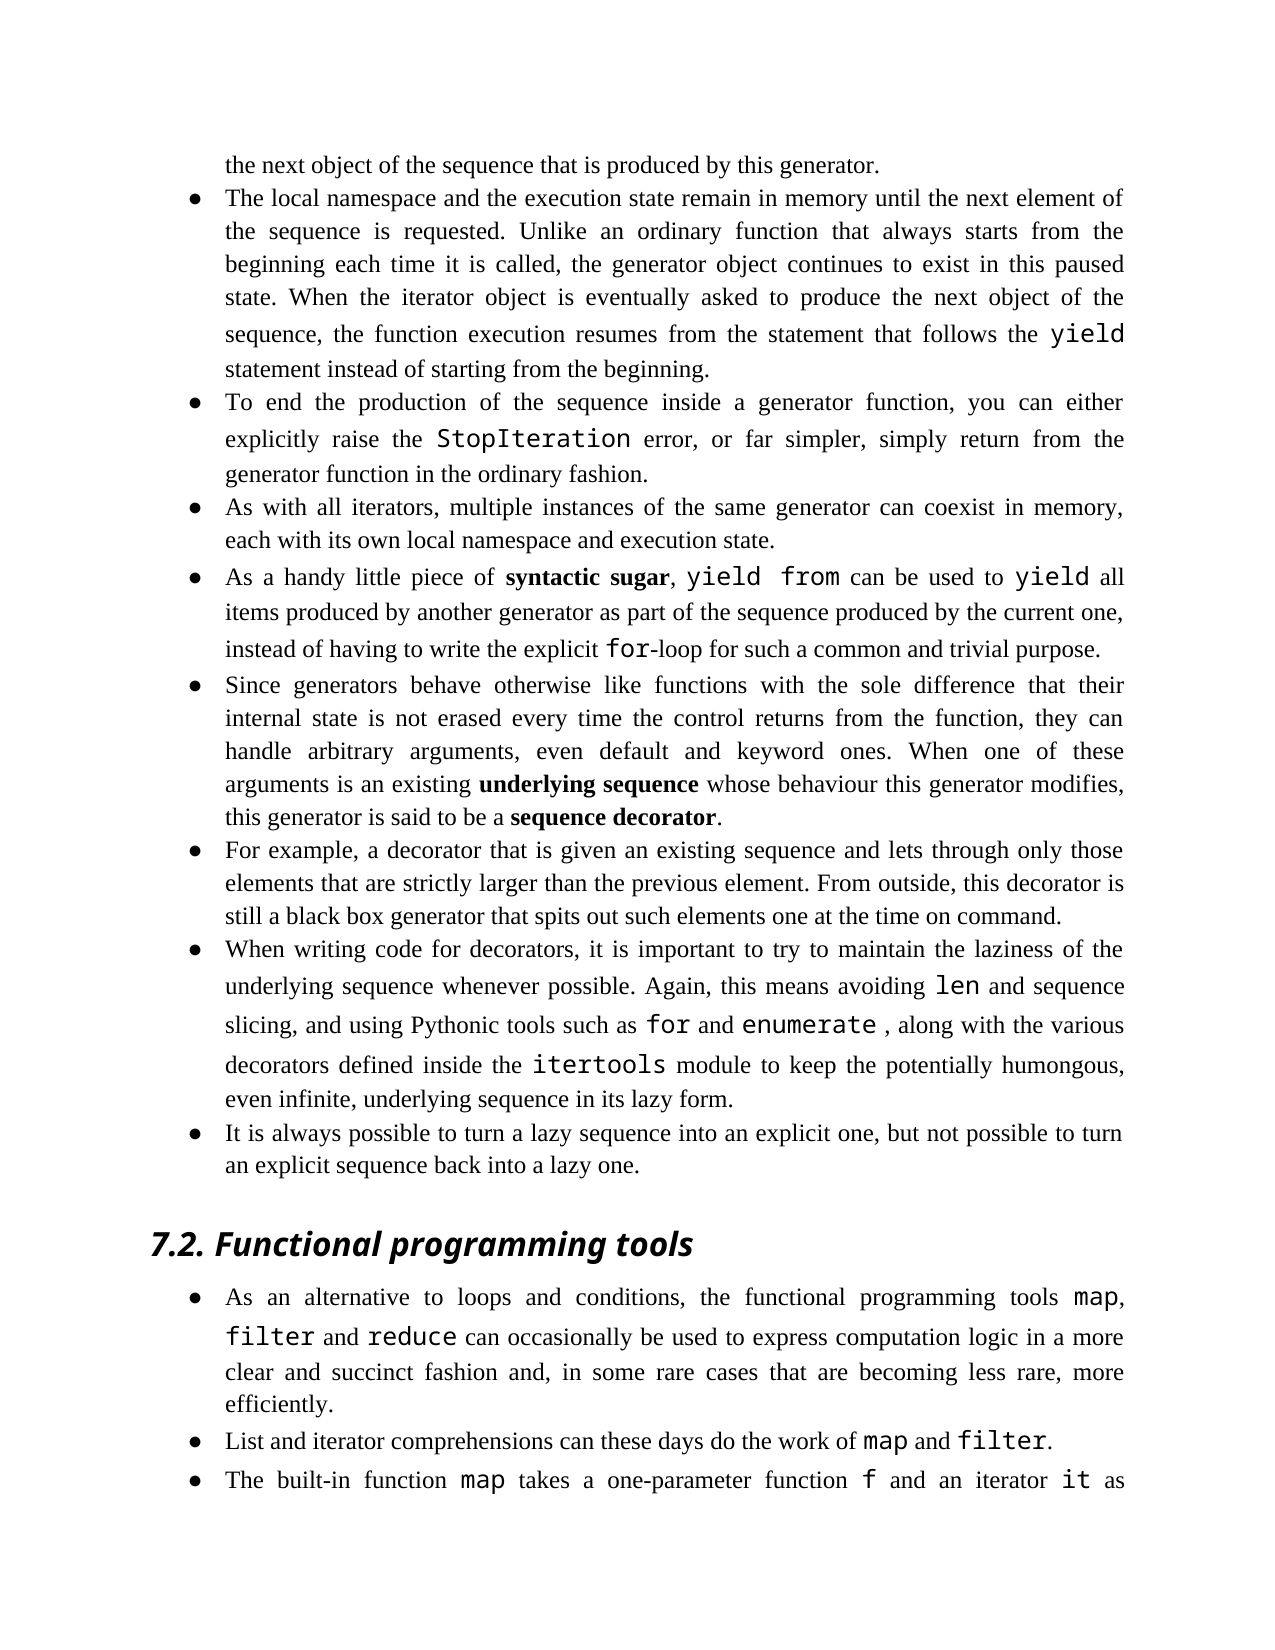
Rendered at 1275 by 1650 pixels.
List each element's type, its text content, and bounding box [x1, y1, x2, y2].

list As with all iterators, multiple instances of the same generator can coexist in memory, each with its own local namespace and execution state. [187, 492, 1125, 554]
list When writing code for decorators, it is important to try to maintain the laziness of the underlying sequence whenever possible. Again, this means avoiding len and sequence slicing, and using Pythonic tools such as for and enumerate , along with the various decorators defined inside the itertools module to keep the potentially humongous, even infinite, underlying sequence in its lazy form. [187, 934, 1125, 1113]
list To end the production of the sequence inside a generator function, you can either explicitly raise the StopIteration error, or far simpler, simply return from the generator function in the ordinary fashion. [187, 387, 1125, 488]
list It is always possible to turn a lazy sequence into an explicit one, but not possible to turn an explicit sequence back into a lazy one. [187, 1118, 1125, 1179]
list List and iterator comprehensions can these days do the work of map and filter. [187, 1423, 1125, 1457]
list The local namespace and the execution state remain in memory until the next element of the sequence is requested. Unlike an ordinary function that always starts from the beginning each time it is called, the generator object continues to exist in this paused state. When the iterator object is eventually asked to produce the next object of the sequence, the function execution resumes from the statement that follows the yield statement instead of starting from the beginning. [187, 183, 1125, 383]
list As an alternative to loops and conditions, the functional programming tools map, filter and reduce can occasionally be used to express computation logic in a more clear and succinct fashion and, in some rare cases that are becoming less rare, more efficiently. [187, 1279, 1125, 1418]
list For example, a decorator that is given an existing sequence and lets through only those elements that are strictly larger than the previous element. From outside, this decorator is still a black box generator that spits out such elements one at the time on command. [187, 835, 1125, 930]
list As a handy little piece of syntactic sugar, yield from can be used to yield all items produced by another generator as part of the sequence produced by the current one, instead of having to write the explicit for-loop for such a common and trivial purpose. [187, 558, 1125, 665]
list the next object of the sequence that is produced by this generator. [187, 150, 1125, 179]
list The built-in function map takes a one-parameter function f and an iterator it as [187, 1462, 1125, 1496]
list Since generators behave otherwise like functions with the sole difference that their internal state is not erased every time the control returns from the function, they can handle arbitrary arguments, even default and keyword ones. When one of these arguments is an existing underlying sequence whose behaviour this generator modifies, this generator is said to be a sequence decorator. [187, 670, 1125, 831]
subtitle 7.2. Functional programming tools [150, 1221, 1125, 1267]
